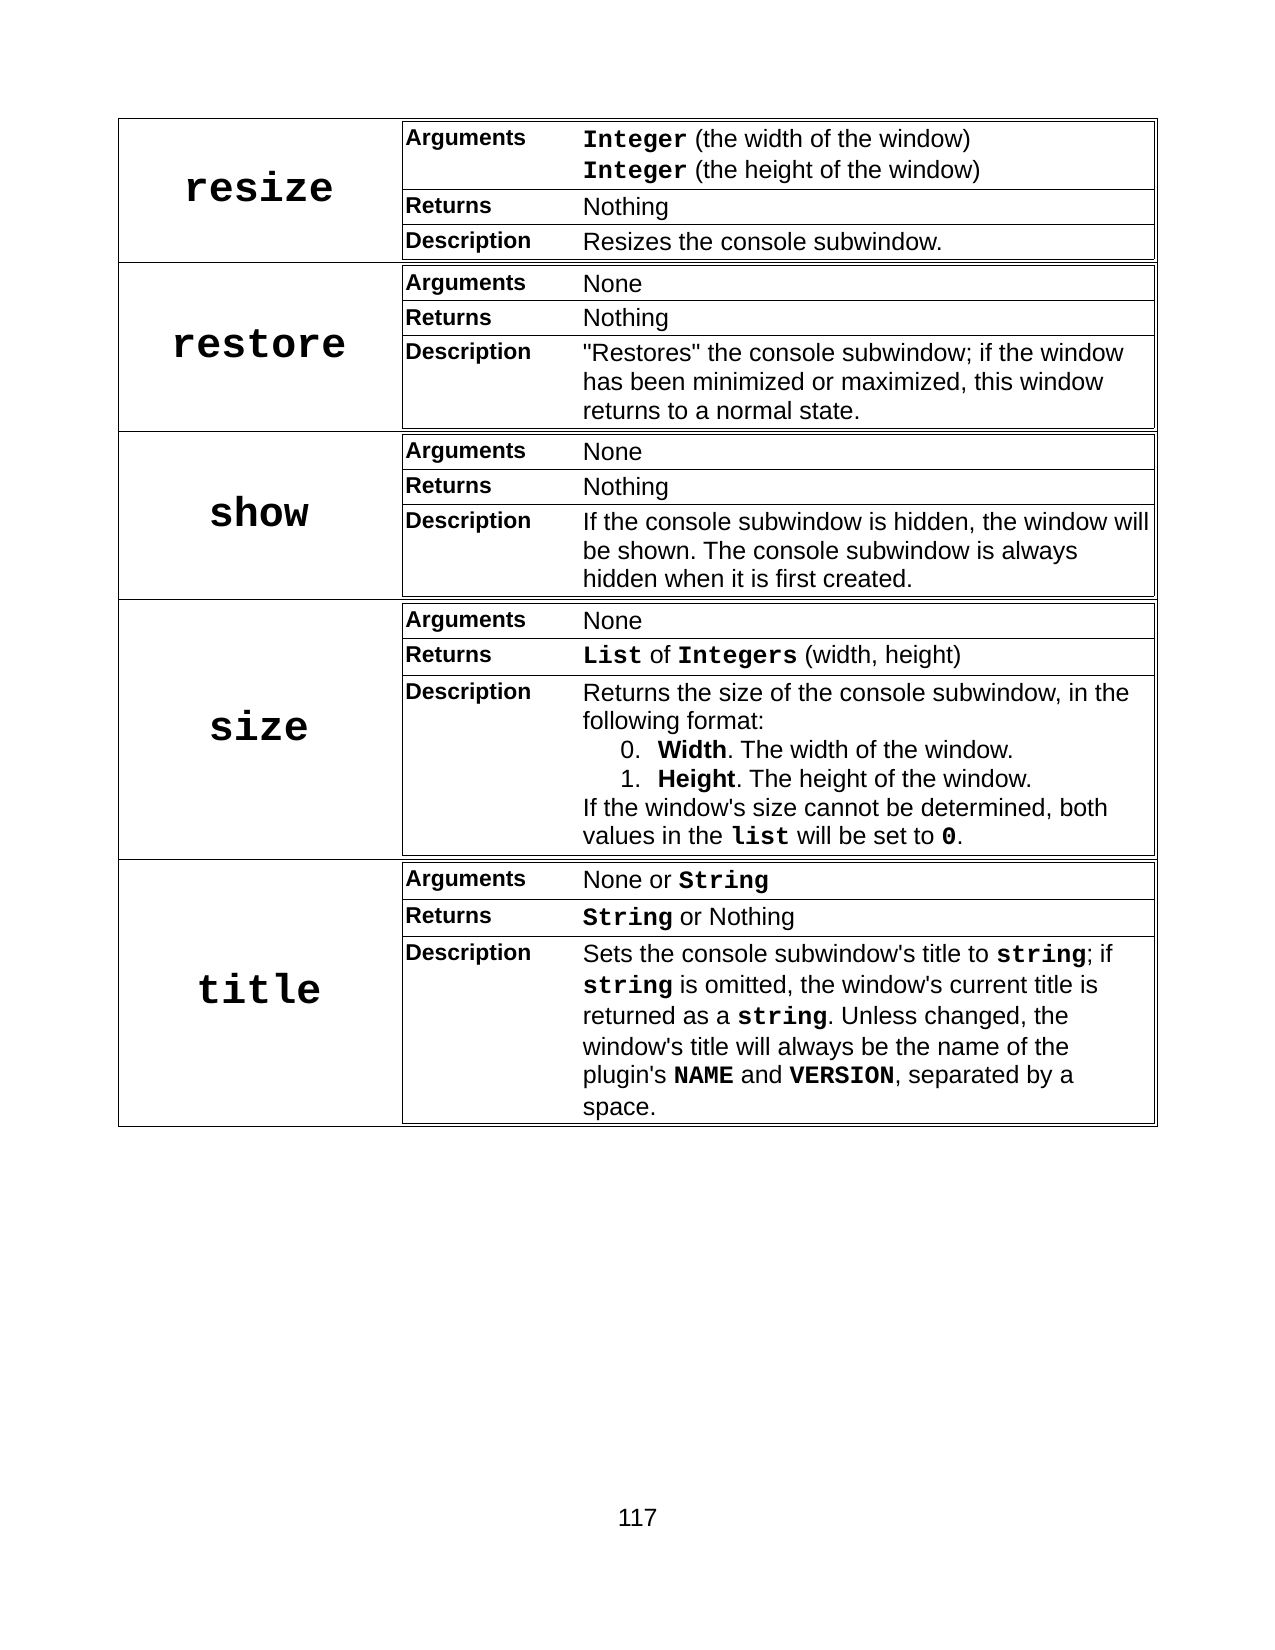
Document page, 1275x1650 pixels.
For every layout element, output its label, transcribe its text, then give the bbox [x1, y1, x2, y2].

table_header Integer (the width of the window) Integer (the height of the window) [580, 122, 1154, 189]
table_header None or String [580, 863, 1154, 899]
table_cell [399, 432, 1157, 599]
table_header None [580, 435, 1154, 469]
table_cell title [119, 860, 399, 1126]
table_header None [580, 604, 1154, 637]
table_header Arguments [403, 435, 580, 469]
table_header None [580, 266, 1154, 300]
table_header Arguments [403, 863, 580, 899]
table_cell Returns [403, 639, 580, 674]
table_cell size [119, 600, 399, 858]
table_cell Returns [403, 301, 580, 335]
table_cell Sets the console subwindow's title to string; if string is omitted, the window's current title is returned as a string. Unless changed, the window's title will always be the name of the plugin's NAME and VERSION, separated by a space. [580, 937, 1154, 1123]
table_cell Nothing [580, 190, 1154, 224]
table_cell Description [403, 505, 580, 596]
table_cell Description [403, 225, 580, 259]
table_cell [399, 860, 1157, 1126]
table_cell show [119, 432, 399, 599]
table_cell Description [403, 336, 580, 428]
table_cell Resizes the console subwindow. [580, 225, 1154, 259]
table_cell Returns [403, 190, 580, 224]
table_header Arguments [403, 266, 580, 300]
table_cell If the console subwindow is hidden, the window will be shown. The console subwindow is always hidden when it is first created. [580, 505, 1154, 596]
table_cell Nothing [580, 301, 1154, 335]
table_cell Returns the size of the console subwindow, in the following format: Width. The width of the window. Height. The height of the window. If the window's size cannot be determined, both values in the list will be set to 0. [580, 676, 1154, 855]
table_cell Description [403, 937, 580, 1123]
table_cell Returns [403, 900, 580, 936]
table_header Arguments [403, 122, 580, 189]
table_cell String or Nothing [580, 900, 1154, 936]
table_cell List of Integers (width, height) [580, 639, 1154, 674]
table_cell [399, 119, 1157, 262]
table_cell Returns [403, 470, 580, 504]
table_header Arguments [403, 604, 580, 637]
table_cell resize [119, 119, 399, 262]
table_cell [399, 600, 1157, 858]
table_cell "Restores" the console subwindow; if the window has been minimized or maximized, this window returns to a normal state. [580, 336, 1154, 428]
table_cell Description [403, 676, 580, 855]
table_cell Nothing [580, 470, 1154, 504]
table_cell [399, 263, 1157, 431]
table_cell restore [119, 263, 399, 431]
